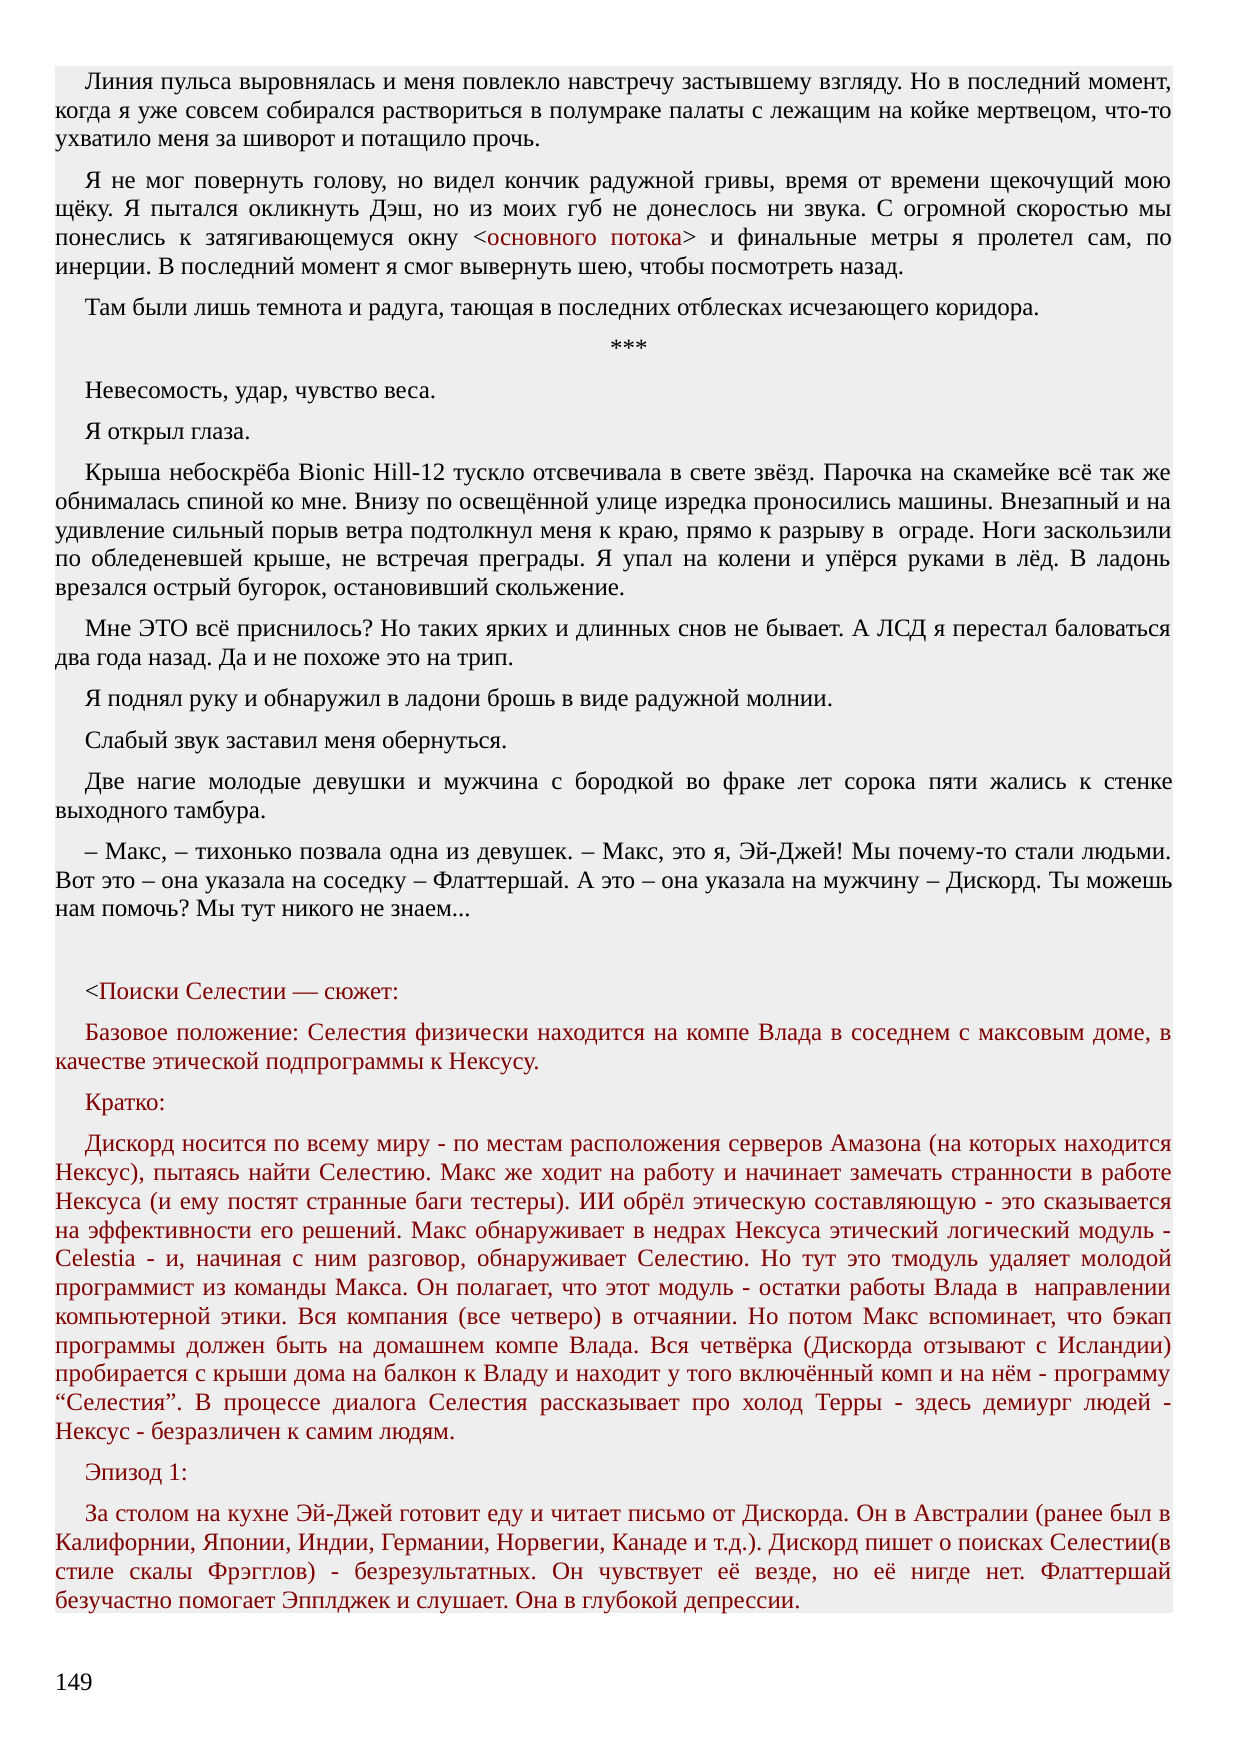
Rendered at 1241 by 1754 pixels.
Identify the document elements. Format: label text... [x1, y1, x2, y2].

text Линия пульса выровнялась и меня повлекло навстречу застывшему взгляду. Но в последний момент, когда я уже совсем собирался раствориться в полумраке палаты с лежащим на койке мертвецом, что-то ухватило меня за шиворот и потащило прочь. [55, 66, 1173, 152]
text Две нагие молодые девушки и мужчина с бородкой во фраке лет сорока пяти жались к стенке выходного тамбура. [55, 766, 1173, 823]
text Я не мог повернуть голову, но видел кончик радужной гривы, время от времени щекочущий мою щёку. Я пытался окликнуть Дэш, но из моих губ не донеслось ни звука. С огромной скоростью мы понеслись к затягивающемуся окну <основного потока> и финальные метры я пролетел сам, по инерции. В последний момент я смог вывернуть шею, чтобы посмотреть назад. [55, 165, 1173, 280]
text Я поднял руку и обнаружил в ладони брошь в виде радужной молнии. [55, 683, 1173, 712]
text Дискорд носится по всему миру - по местам расположения серверов Амазона (на которых находится Нексус), пытаясь найти Селестию. Макс же ходит на работу и начинает замечать странности в работе Нексуса (и ему постят странные баги тестеры). ИИ обрёл этическую составляющую - это сказывается на эффективности его решений. Макс обнаруживает в недрах Нексуса этический логический модуль - Celestia - и, начиная с ним разговор, обнаруживает Селестию. Но тут это тмодуль удаляет молодой программист из команды Макса. Он полагает, что этот модуль - остатки работы Влада в направлении компьютерной этики. Вся компания (все четверо) в отчаянии. Но потом Макс вспоминает, что бэкап программы должен быть на домашнем компе Влада. Вся четвёрка (Дискорда отзывают с Исландии) пробирается с крыши дома на балкон к Владу и находит у того включённый комп и на нём - программу “Селестия”. В процессе диалога Селестия рассказывает про холод Терры - здесь демиург людей - Нексус - безразличен к самим людям. [55, 1128, 1173, 1445]
text За столом на кухне Эй-Джей готовит еду и читает письмо от Дискорда. Он в Австралии (ранее был в Калифорнии, Японии, Индии, Германии, Норвегии, Канаде и т.д.). Дискорд пишет о поисках Селестии(в стиле скалы Фрэгглов) - безрезультатных. Он чувствует её везде, но её нигде нет. Флаттершай безучастно помогает Эпплджек и слушает. Она в глубокой депрессии. [55, 1498, 1173, 1613]
text Эпизод 1: [55, 1457, 1173, 1486]
text Я открыл глаза. [55, 416, 1173, 445]
text Слабый звук заставил меня обернуться. [55, 725, 1173, 753]
text Кратко: [55, 1087, 1173, 1116]
text – Макс, – тихонько позвала одна из девушек. – Макс, это я, Эй-Джей! Мы почему-то стали людьми. Вот это – она указала на соседку – Флаттершай. А это – она указала на мужчину – Дискорд. Ты можешь нам помочь? Мы тут никого не знаем... [55, 836, 1173, 922]
text Невесомость, удар, чувство веса. [55, 375, 1173, 403]
text *** [55, 333, 1173, 362]
text Там были лишь темнота и радуга, тающая в последних отблесках исчезающего коридора. [55, 292, 1173, 321]
text Базовое положение: Селестия физически находится на компе Влада в соседнем с максовым доме, в качестве этической подпрограммы к Нексусу. [55, 1017, 1173, 1075]
text <Поиски Селестии — сюжет: [55, 976, 1173, 1005]
text Крыша небоскрёба Bionic Hill-12 тускло отсвечивала в свете звёзд. Парочка на скамейке всё так же обнималась спиной ко мне. Внизу по освещённой улице изредка проносились машины. Внезапный и на удивление сильный порыв ветра подтолкнул меня к краю, прямо к разрыву в ограде. Ноги заскользили по обледеневшей крыше, не встречая преграды. Я упал на колени и упёрся руками в лёд. В ладонь врезался острый бугорок, остановивший скольжение. [55, 457, 1173, 601]
text Мне ЭТО всё приснилось? Но таких ярких и длинных снов не бывает. А ЛСД я перестал баловаться два года назад. Да и не похоже это на трип. [55, 613, 1173, 671]
